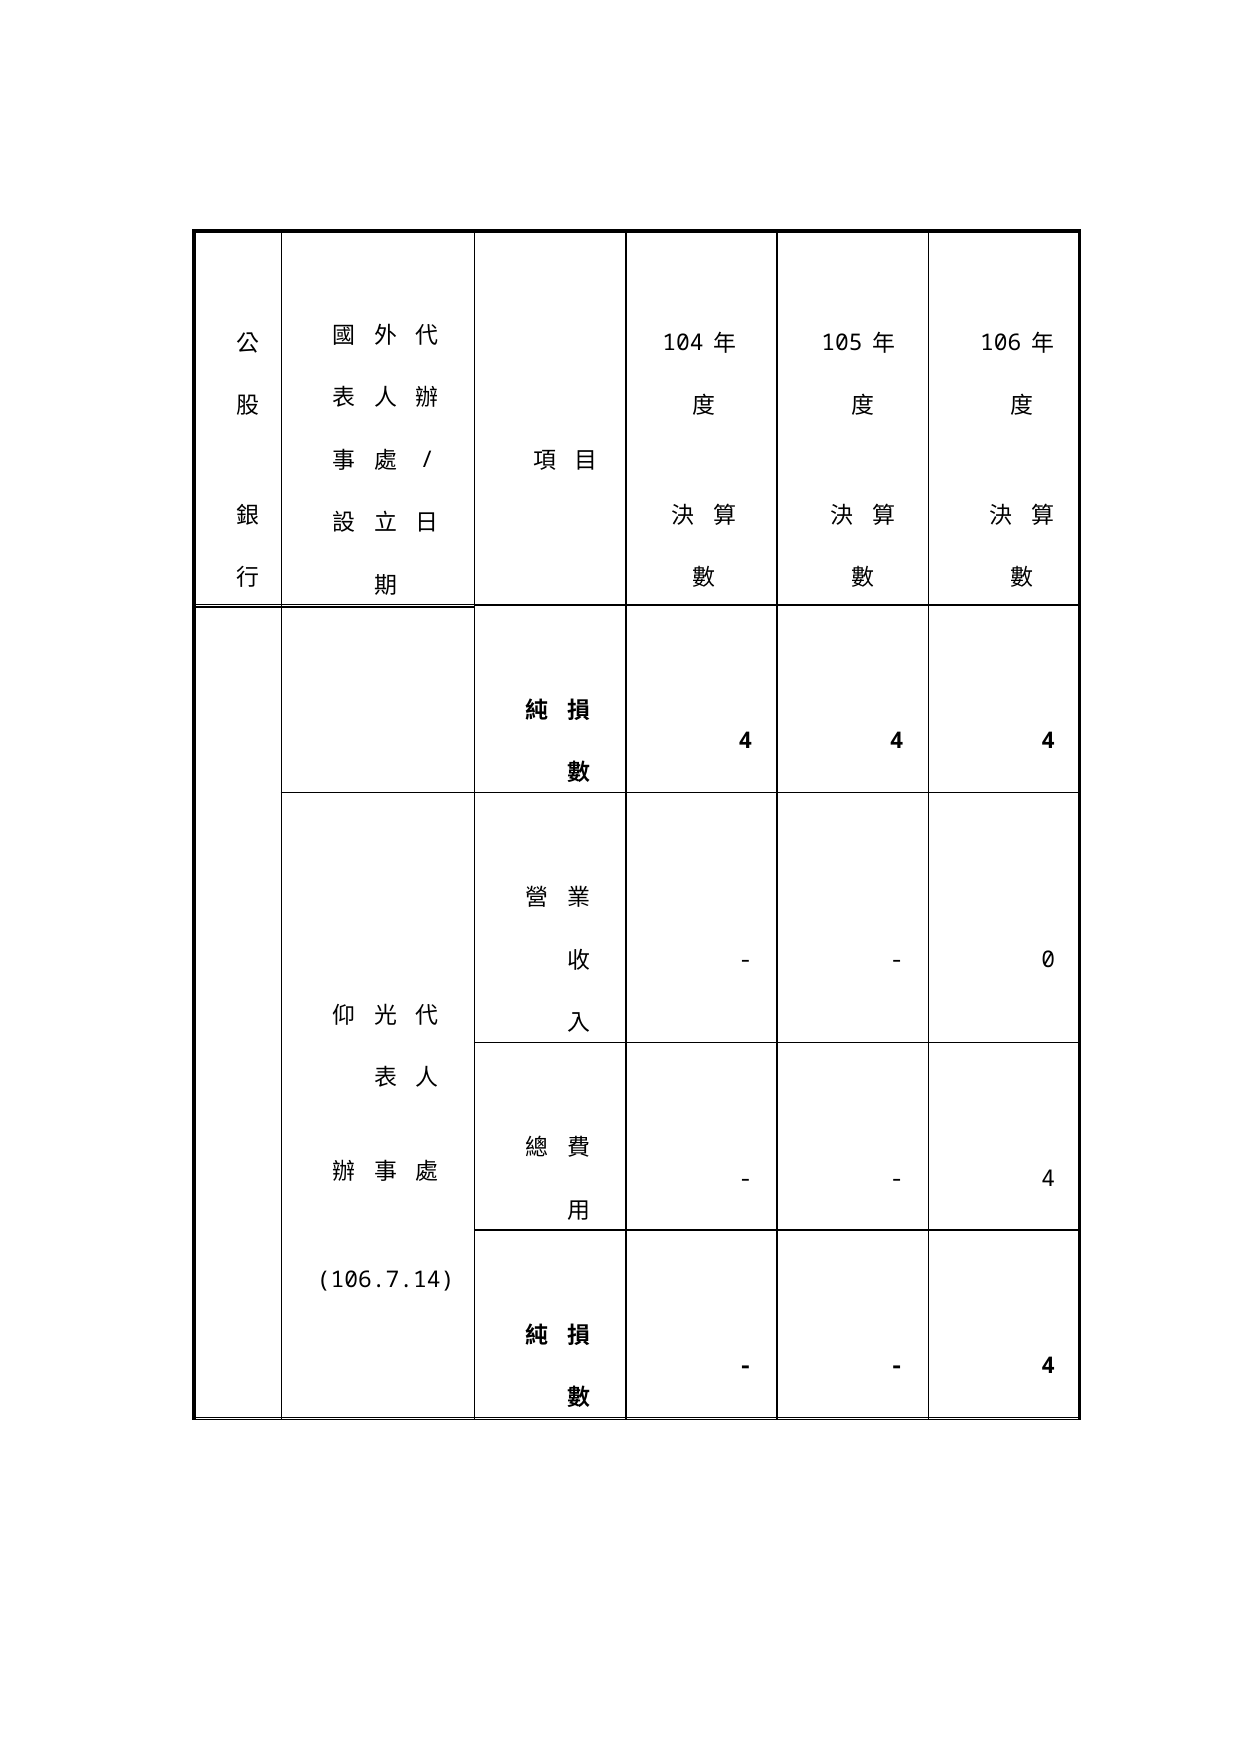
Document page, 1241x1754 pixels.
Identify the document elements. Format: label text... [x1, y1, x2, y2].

table_header 105年度 決算數 [778, 233, 928, 604]
table_cell [196, 608, 281, 1417]
table_cell - [627, 793, 776, 1042]
table_cell 4 [929, 606, 1078, 792]
table_cell 4 [929, 1231, 1078, 1417]
table_header 國外代表人辦事處/設立日期 [282, 233, 474, 604]
table_header 公股 銀行 [196, 233, 281, 604]
table_cell 純損數 [475, 1231, 625, 1417]
table_header 104年度 決算數 [627, 233, 776, 604]
table_cell [282, 608, 474, 792]
table_cell - [778, 1231, 928, 1417]
table_cell 純損數 [475, 606, 625, 792]
table_cell 4 [929, 1043, 1078, 1229]
table_cell 仰光代表人 辦事處 (106.7.14) [282, 793, 474, 1417]
table_cell - [778, 1043, 928, 1229]
table_cell 總費用 [475, 1043, 625, 1229]
table_cell 4 [778, 606, 928, 792]
table_header 106年度 決算數 [929, 233, 1078, 604]
table_cell - [627, 1231, 776, 1417]
table_cell 營業收入 [475, 793, 625, 1042]
table_cell 0 [929, 793, 1078, 1042]
table_cell 4 [627, 606, 776, 792]
table_header 項目 [475, 233, 625, 604]
table_cell - [627, 1043, 776, 1229]
table_cell - [778, 793, 928, 1042]
